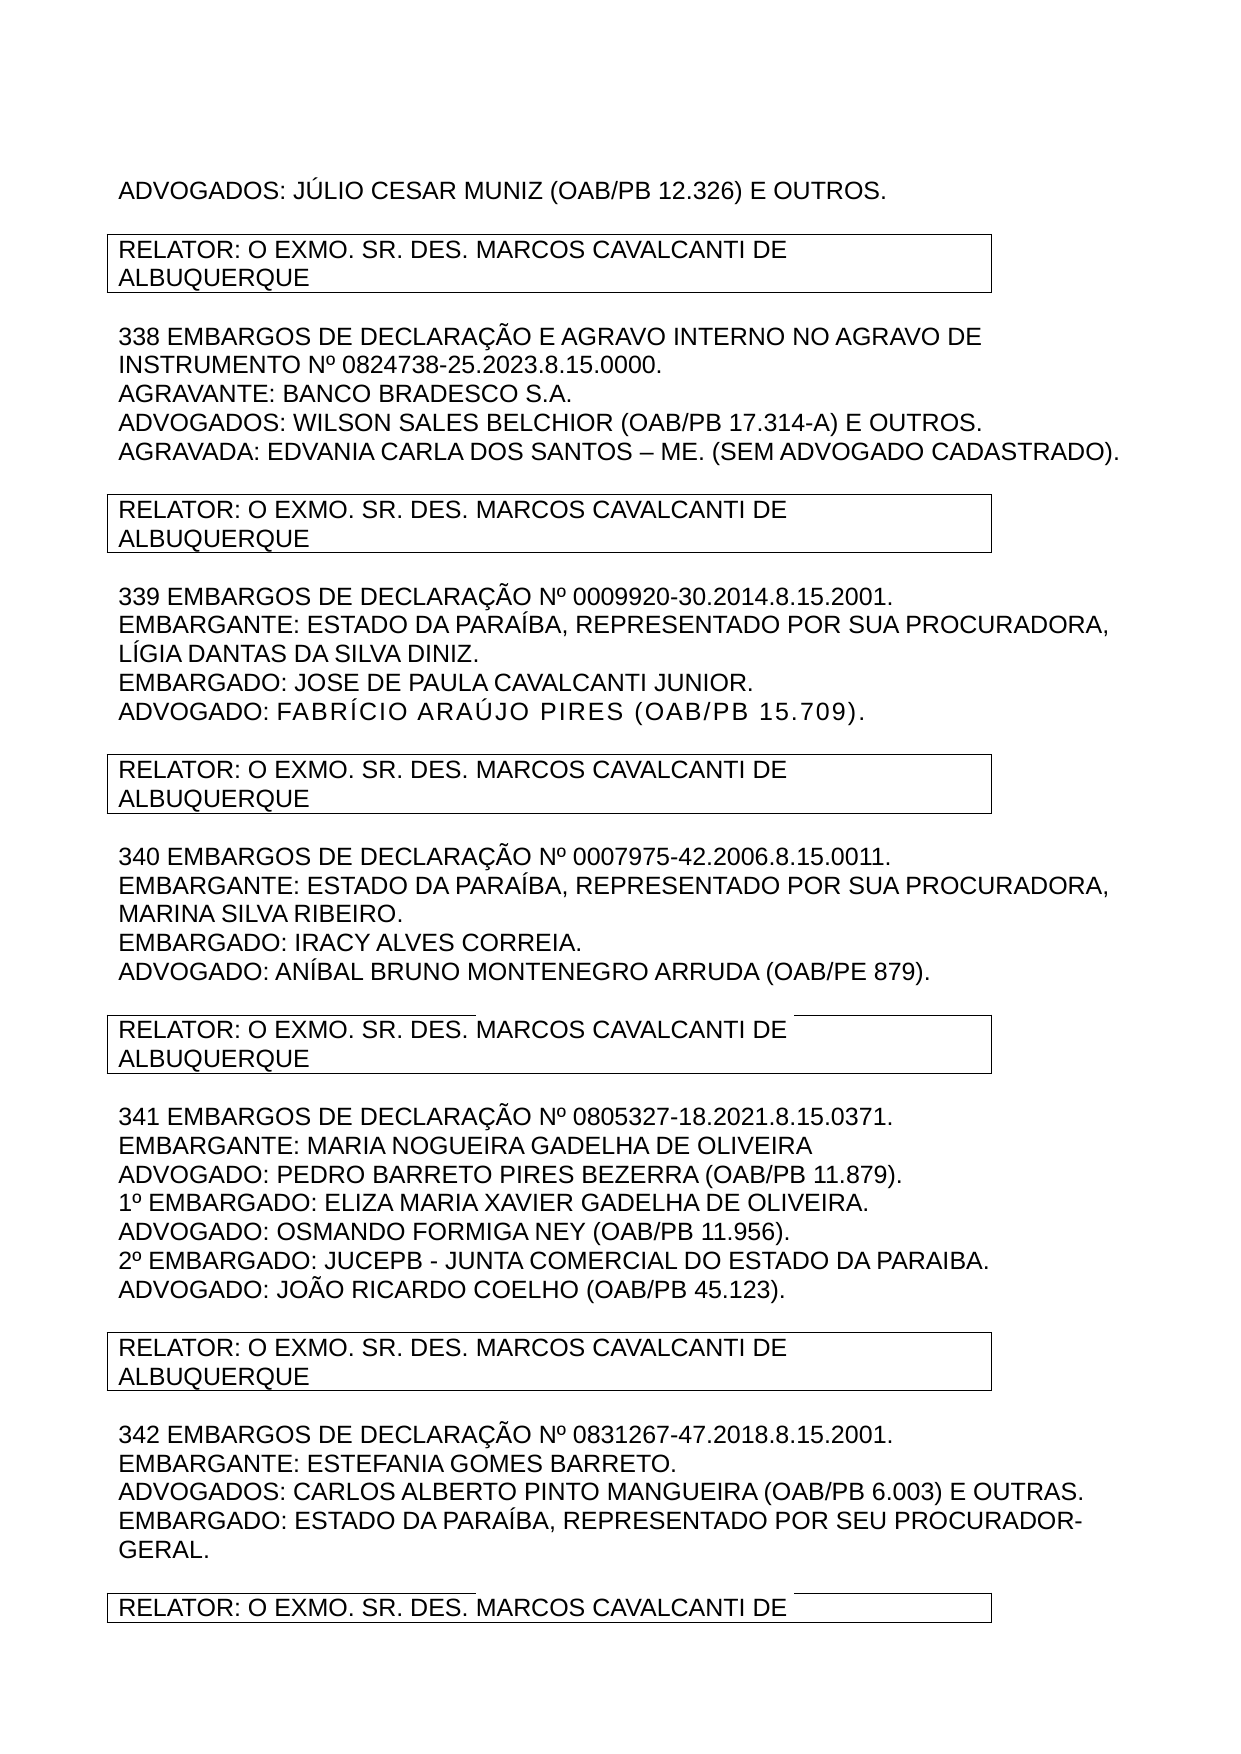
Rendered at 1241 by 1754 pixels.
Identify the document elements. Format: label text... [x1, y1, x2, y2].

text EMBARGANTE: MARIA NOGUEIRA GADELHA DE OLIVEIRA [118, 1131, 1122, 1160]
text 340 EMBARGOS DE DECLARAÇÃO Nº 0007975-42.2006.8.15.0011. [118, 842, 1122, 871]
table_header RELATOR: O EXMO. SR. DES. MARCOS CAVALCANTI DE ALBUQUERQUE [108, 495, 991, 552]
text ADVOGADO: PEDRO BARRETO PIRES BEZERRA (OAB/PB 11.879). [118, 1160, 1122, 1188]
text ADVOGADO: ANÍBAL BRUNO MONTENEGRO ARRUDA (OAB/PE 879). [118, 957, 1122, 986]
text AGRAVANTE: BANCO BRADESCO S.A. [118, 379, 1122, 408]
text EMBARGANTE: ESTEFANIA GOMES BARRETO. [118, 1449, 1122, 1477]
table_header RELATOR: O EXMO. SR. DES. MARCOS CAVALCANTI DE [108, 1594, 991, 1622]
text ADVOGADO: FABRÍCIO ARAÚJO PIRES (OAB/PB 15.709). [118, 697, 1122, 726]
text 2º EMBARGADO: JUCEPB - JUNTA COMERCIAL DO ESTADO DA PARAIBA. [118, 1246, 1122, 1275]
text 342 EMBARGOS DE DECLARAÇÃO Nº 0831267-47.2018.8.15.2001. [118, 1420, 1122, 1449]
text EMBARGADO: IRACY ALVES CORREIA. [118, 928, 1122, 957]
text ADVOGADOS: CARLOS ALBERTO PINTO MANGUEIRA (OAB/PB 6.003) E OUTRAS. [118, 1477, 1122, 1506]
text ADVOGADOS: WILSON SALES BELCHIOR (OAB/PB 17.314-A) E OUTROS. [118, 408, 1122, 437]
text 338 EMBARGOS DE DECLARAÇÃO E AGRAVO INTERNO NO AGRAVO DE INSTRUMENTO Nº 0824738-25.2023.8.15.0000. [118, 322, 1122, 379]
text 339 EMBARGOS DE DECLARAÇÃO Nº 0009920-30.2014.8.15.2001. [118, 582, 1122, 611]
table_header RELATOR: O EXMO. SR. DES. MARCOS CAVALCANTI DE ALBUQUERQUE [108, 1333, 991, 1390]
text EMBARGANTE: ESTADO DA PARAÍBA, REPRESENTADO POR SUA PROCURADORA, LÍGIA DANTAS DA SILVA DINIZ. [118, 611, 1122, 668]
table_header RELATOR: O EXMO. SR. DES. MARCOS CAVALCANTI DE ALBUQUERQUE [108, 235, 991, 292]
table_header RELATOR: O EXMO. SR. DES. MARCOS CAVALCANTI DE ALBUQUERQUE [108, 1016, 991, 1073]
text EMBARGANTE: ESTADO DA PARAÍBA, REPRESENTADO POR SUA PROCURADORA, MARINA SILVA RIBEIRO. [118, 871, 1122, 928]
text ADVOGADOS: JÚLIO CESAR MUNIZ (OAB/PB 12.326) E OUTROS. [118, 176, 1122, 205]
text ADVOGADO: OSMANDO FORMIGA NEY (OAB/PB 11.956). [118, 1217, 1122, 1246]
text EMBARGADO: ESTADO DA PARAÍBA, REPRESENTADO POR SEU PROCURADOR-GERAL. [118, 1506, 1122, 1564]
text 1º EMBARGADO: ELIZA MARIA XAVIER GADELHA DE OLIVEIRA. [118, 1188, 1122, 1217]
table_header RELATOR: O EXMO. SR. DES. MARCOS CAVALCANTI DE ALBUQUERQUE [108, 755, 991, 812]
text 341 EMBARGOS DE DECLARAÇÃO Nº 0805327-18.2021.8.15.0371. [118, 1102, 1122, 1131]
text ADVOGADO: JOÃO RICARDO COELHO (OAB/PB 45.123). [118, 1275, 1122, 1303]
text EMBARGADO: JOSE DE PAULA CAVALCANTI JUNIOR. [118, 668, 1122, 697]
text AGRAVADA: EDVANIA CARLA DOS SANTOS – ME. (SEM ADVOGADO CADASTRADO). [118, 437, 1122, 465]
